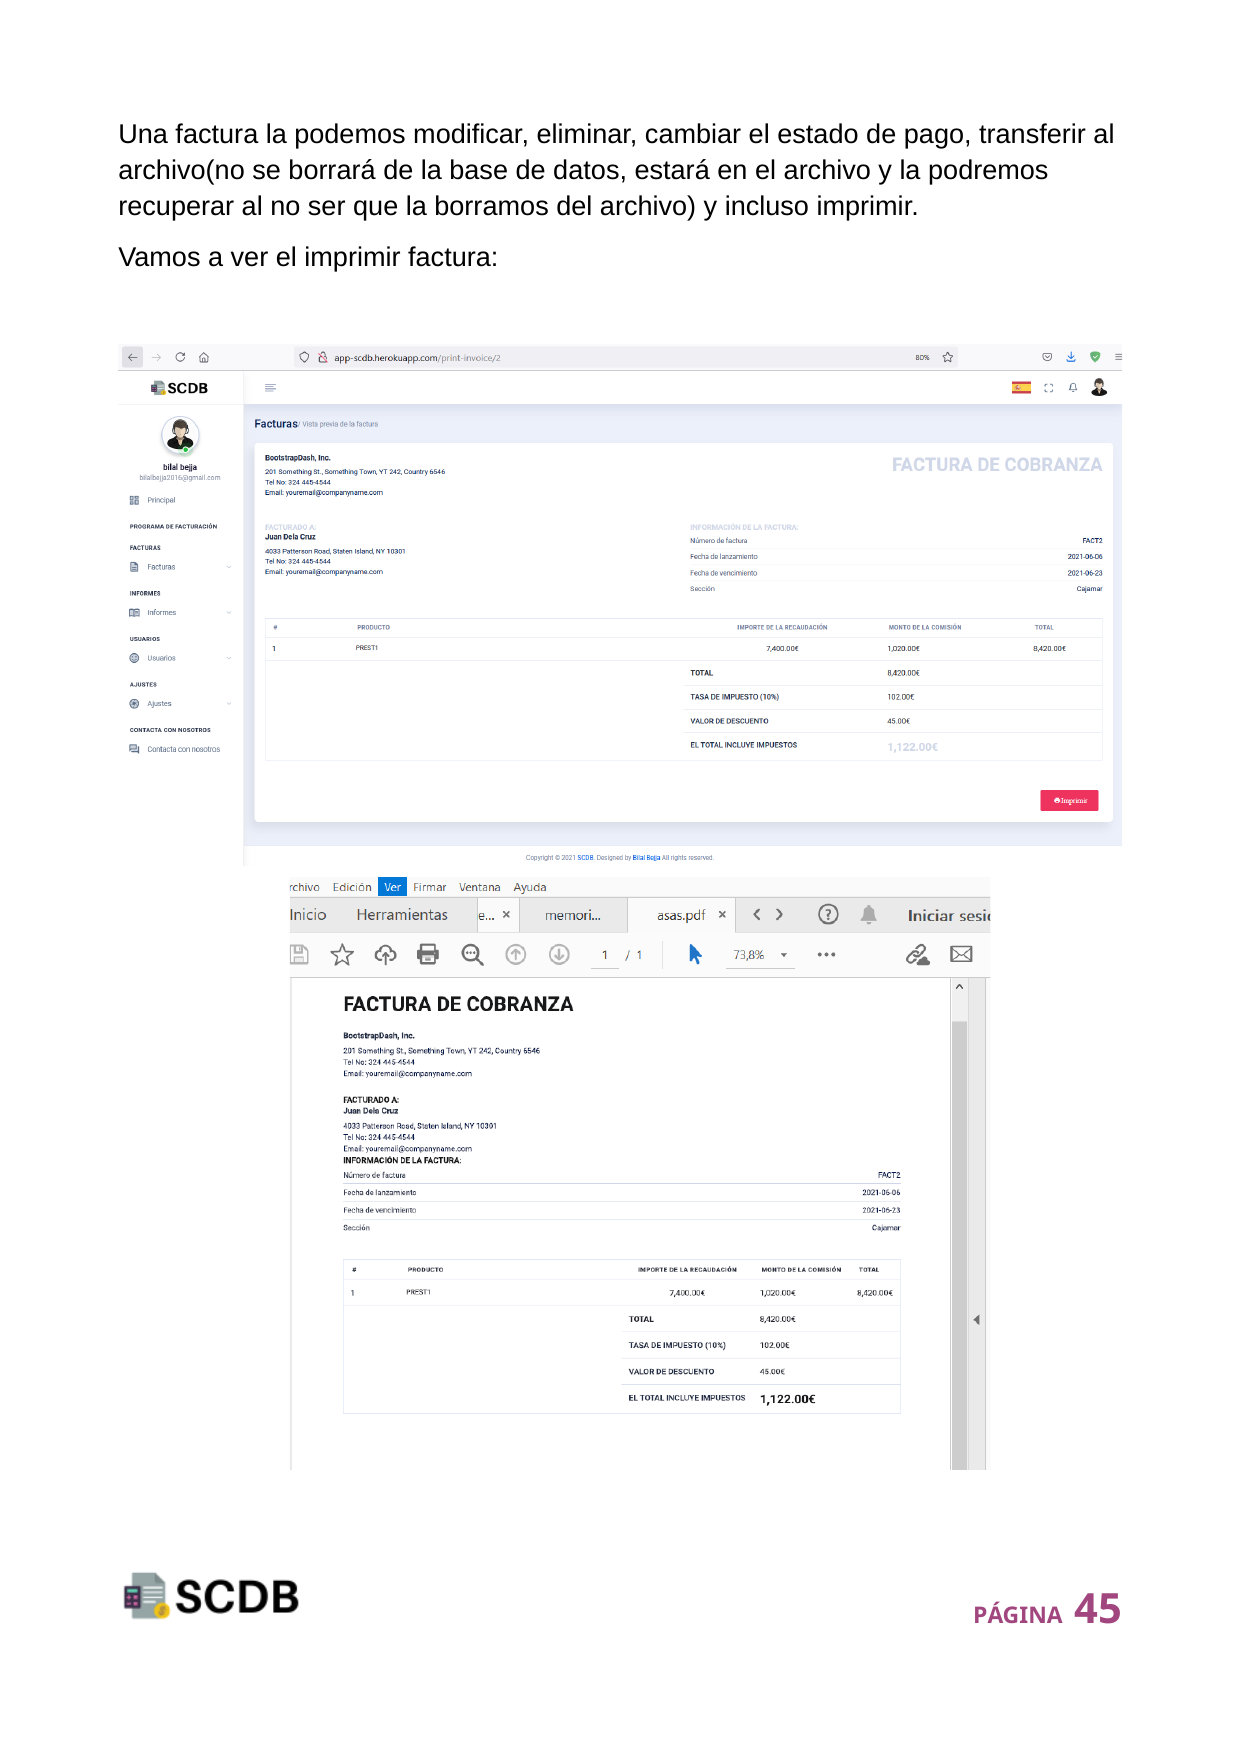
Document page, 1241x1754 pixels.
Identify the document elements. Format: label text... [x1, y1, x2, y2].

text Vamos a ver el imprimir factura: [118, 241, 1122, 272]
picture [118, 344, 1123, 866]
text Una factura la podemos modificar, eliminar, cambiar el estado de pago, transferir al archivo(no se borrará de la base de datos, estará en el archivo y la podremos recuperar al no ser que la borramos del archivo) y incluso imprimir. [118, 118, 1122, 221]
picture [289, 876, 991, 1470]
picture [122, 1569, 305, 1622]
